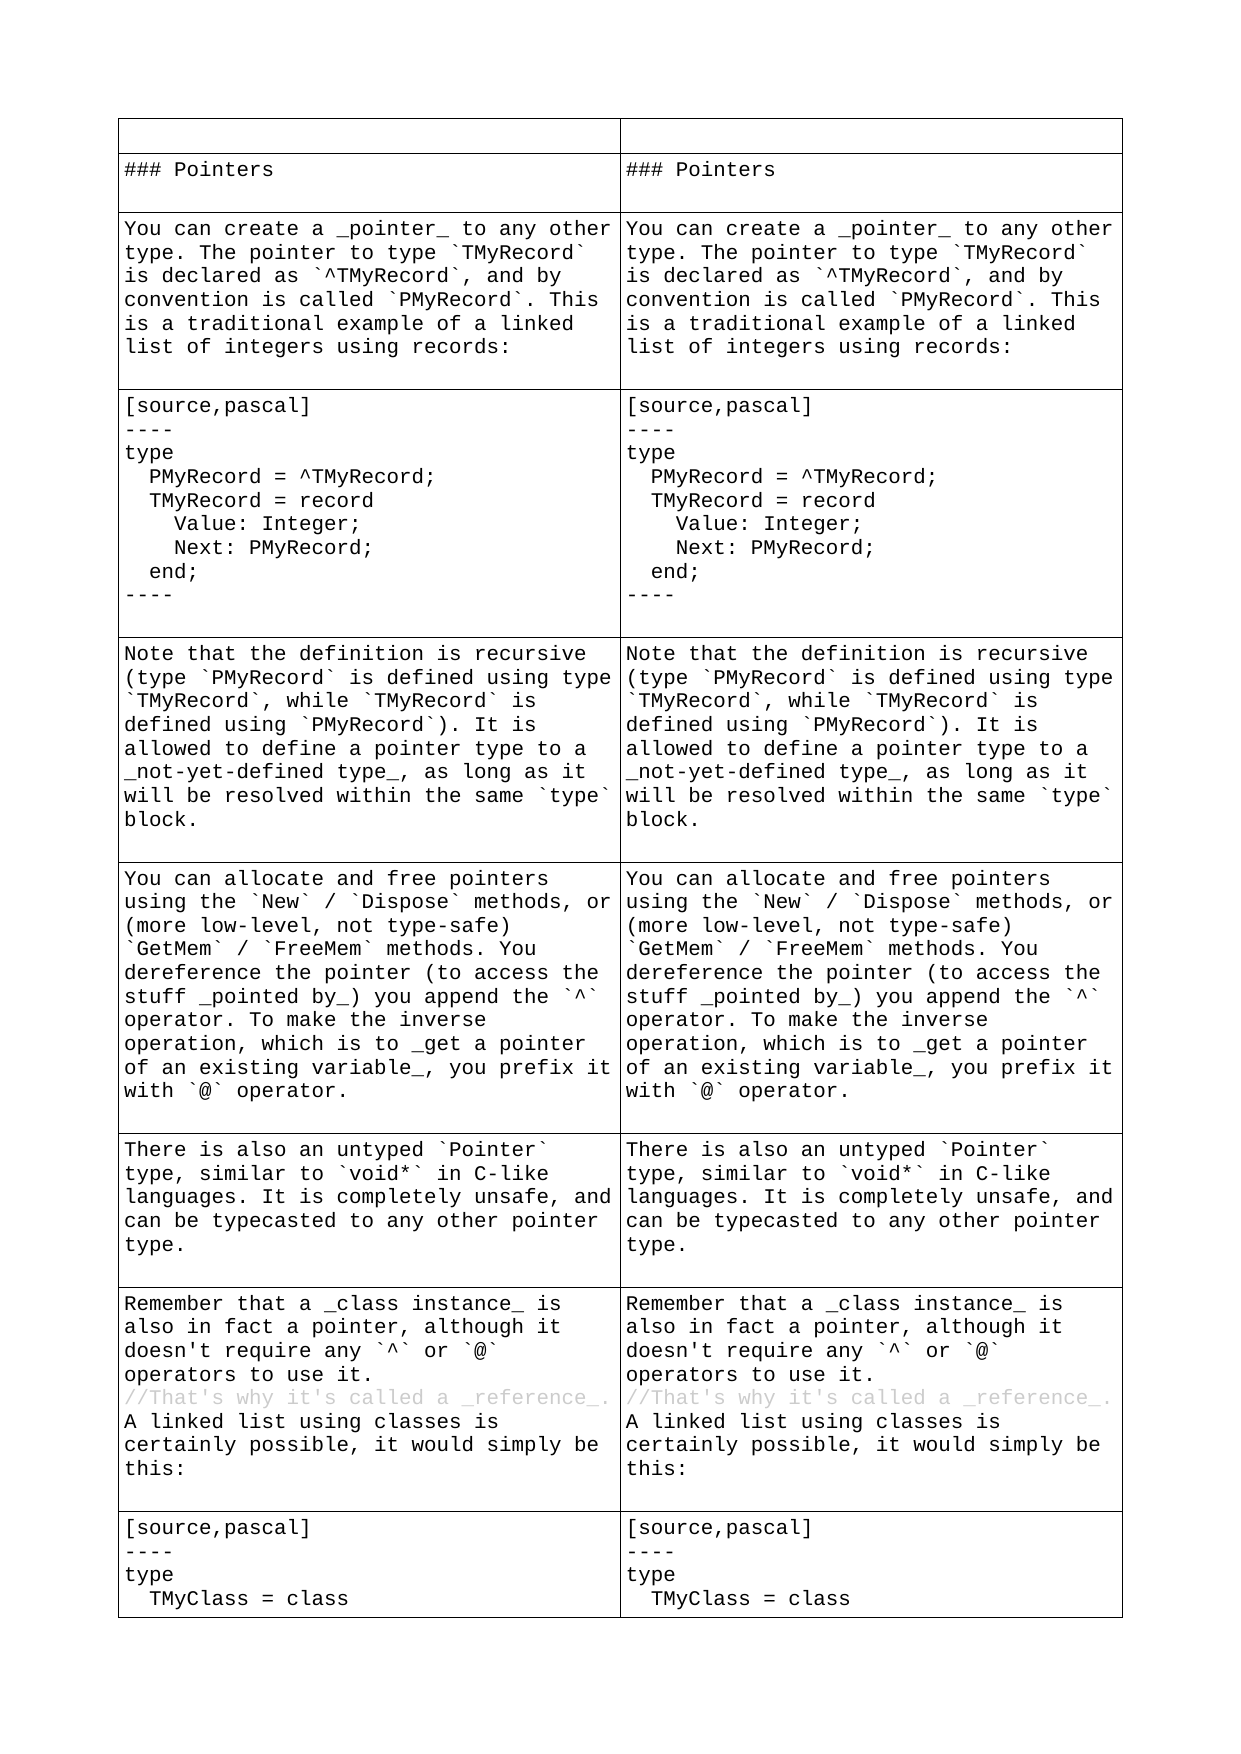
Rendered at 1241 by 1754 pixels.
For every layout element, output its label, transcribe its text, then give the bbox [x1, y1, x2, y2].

table_cell There is also an untyped `Pointer` type, similar to `void*` in C-like languages. It is completely unsafe, and can be typecasted to any other pointer type. [621, 1134, 1122, 1287]
table_cell [source,pascal] ---- type PMyRecord = ^TMyRecord; TMyRecord = record Value: Integer; Next: PMyRecord; end; ---- [621, 390, 1122, 637]
table_cell ### Pointers [119, 154, 620, 212]
table_cell Remember that a _class instance_ is also in fact a pointer, although it doesn't require any `^` or `@` operators to use it. //That's why it's called a _reference_. A linked list using classes is certainly possible, it would simply be this: [621, 1288, 1122, 1511]
table_cell You can create a _pointer_ to any other type. The pointer to type `TMyRecord` is declared as `^TMyRecord`, and by convention is called `PMyRecord`. This is a traditional example of a linked list of integers using records: [621, 213, 1122, 389]
table_cell [source,pascal] ---- type PMyRecord = ^TMyRecord; TMyRecord = record Value: Integer; Next: PMyRecord; end; ---- [119, 390, 620, 637]
table_cell [621, 119, 1122, 153]
table_cell [source,pascal] ---- type TMyClass = class [621, 1512, 1122, 1617]
table_cell ### Pointers [621, 154, 1122, 212]
table_cell Note that the definition is recursive (type `PMyRecord` is defined using type `TMyRecord`, while `TMyRecord` is defined using `PMyRecord`). It is allowed to define a pointer type to a _not-yet-defined type_, as long as it will be resolved within the same `type` block. [621, 638, 1122, 862]
table_cell You can allocate and free pointers using the `New` / `Dispose` methods, or (more low-level, not type-safe) `GetMem` / `FreeMem` methods. You dereference the pointer (to access the stuff _pointed by_) you append the `^` operator. To make the inverse operation, which is to _get a pointer of an existing variable_, you prefix it with `@` operator. [119, 863, 620, 1133]
table_cell Note that the definition is recursive (type `PMyRecord` is defined using type `TMyRecord`, while `TMyRecord` is defined using `PMyRecord`). It is allowed to define a pointer type to a _not-yet-defined type_, as long as it will be resolved within the same `type` block. [119, 638, 620, 862]
table_cell [119, 119, 620, 153]
table_cell You can allocate and free pointers using the `New` / `Dispose` methods, or (more low-level, not type-safe) `GetMem` / `FreeMem` methods. You dereference the pointer (to access the stuff _pointed by_) you append the `^` operator. To make the inverse operation, which is to _get a pointer of an existing variable_, you prefix it with `@` operator. [621, 863, 1122, 1133]
table_cell [source,pascal] ---- type TMyClass = class [119, 1512, 620, 1617]
table_cell You can create a _pointer_ to any other type. The pointer to type `TMyRecord` is declared as `^TMyRecord`, and by convention is called `PMyRecord`. This is a traditional example of a linked list of integers using records: [119, 213, 620, 389]
table_cell Remember that a _class instance_ is also in fact a pointer, although it doesn't require any `^` or `@` operators to use it. //That's why it's called a _reference_. A linked list using classes is certainly possible, it would simply be this: [119, 1288, 620, 1511]
table_cell There is also an untyped `Pointer` type, similar to `void*` in C-like languages. It is completely unsafe, and can be typecasted to any other pointer type. [119, 1134, 620, 1287]
